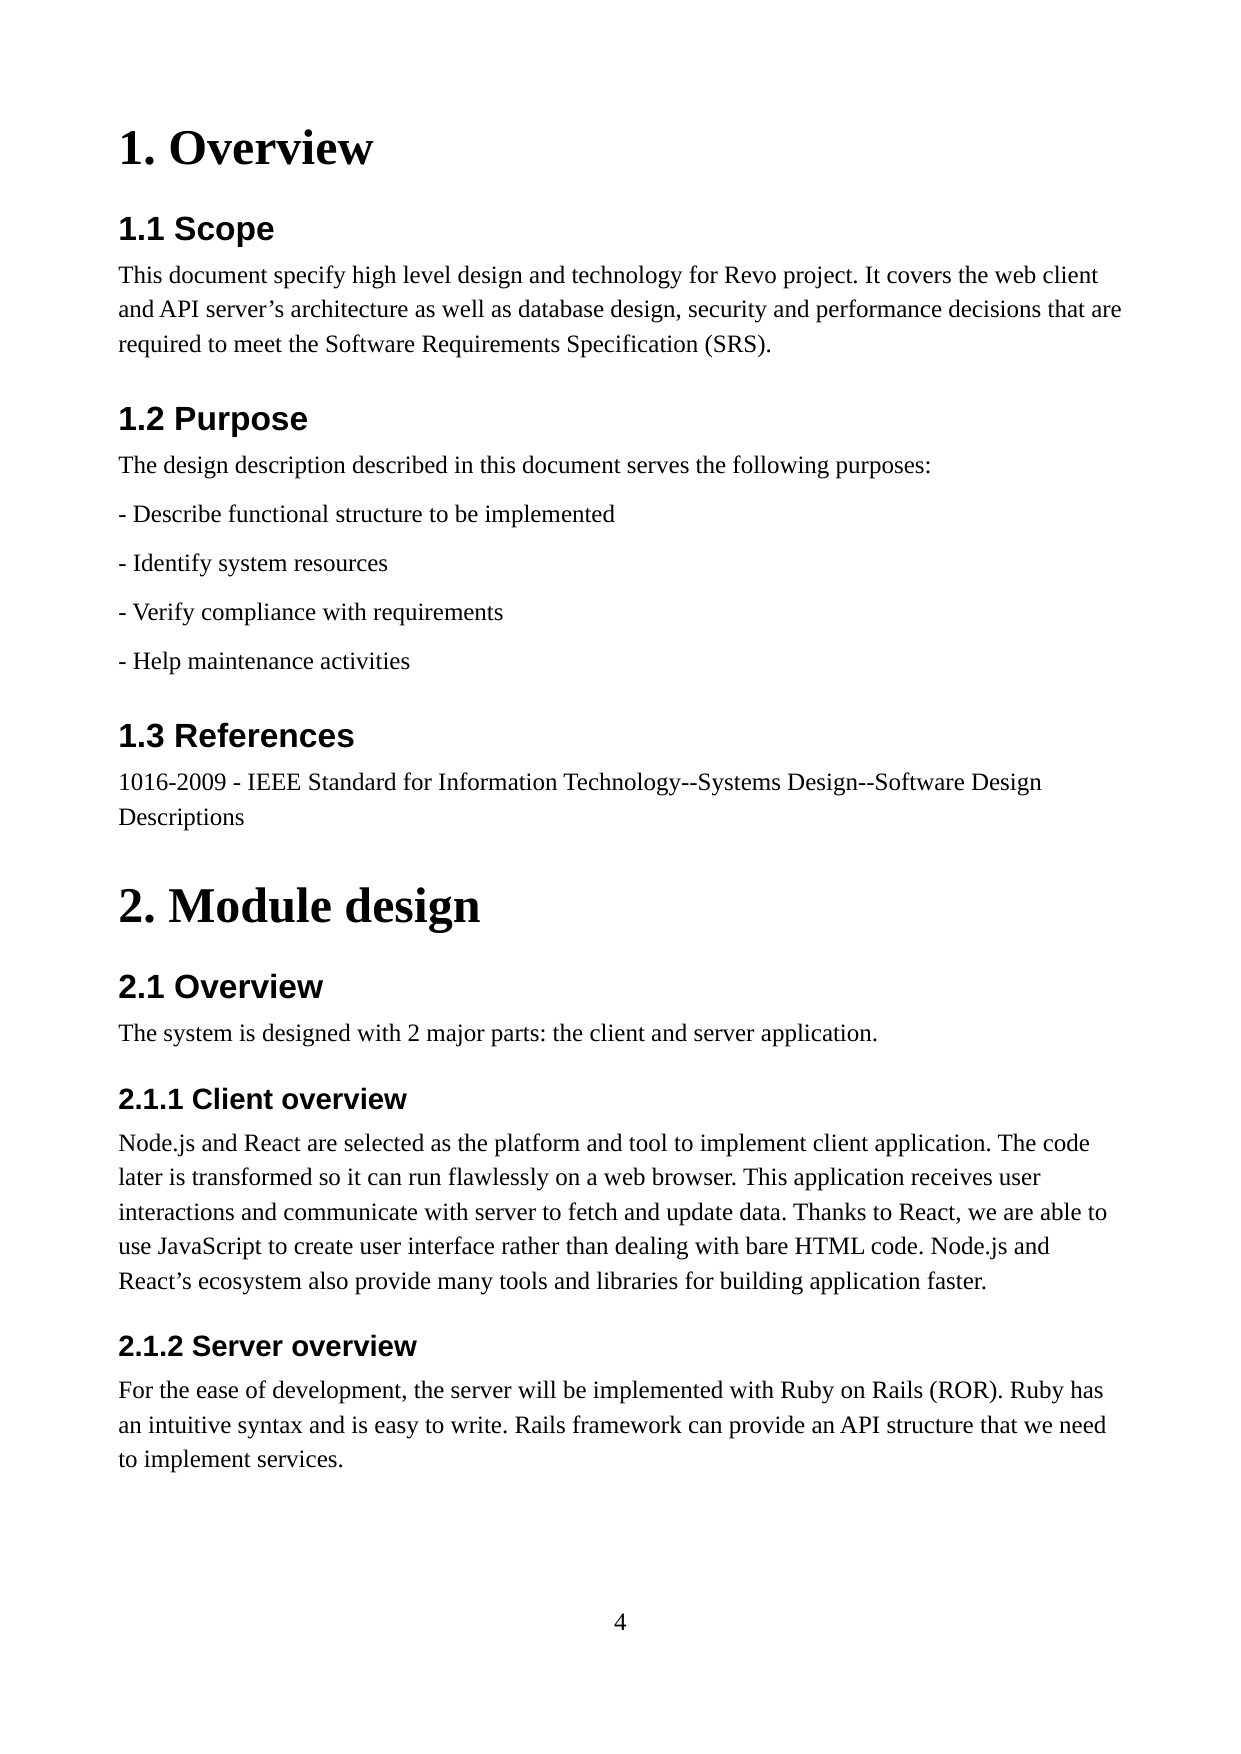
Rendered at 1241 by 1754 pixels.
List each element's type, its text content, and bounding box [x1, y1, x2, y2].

subtitle 2.1.1 Client overview [118, 1082, 1122, 1115]
text - Verify compliance with requirements [118, 597, 1122, 626]
text - Identify system resources [118, 548, 1122, 577]
text For the ease of development, the server will be implemented with Ruby on Rails (ROR). Ruby has an intuitive syntax and is easy to write. Rails framework can provide an API structure that we need to implement services. [118, 1376, 1122, 1473]
text - Help maintenance activities [118, 646, 1122, 675]
subtitle 1. Overview [118, 118, 1122, 176]
subtitle 1.3 References [118, 716, 1122, 755]
text The design description described in this document serves the following purposes: [118, 450, 1122, 479]
text Node.js and React are selected as the platform and tool to implement client application. The code later is transformed so it can run flawlessly on a web browser. This application receives user interactions and communicate with server to fetch and update data. Thanks to React, we are able to use JavaScript to create user interface rather than dealing with bare HTML code. Node.js and React’s ecosystem also provide many tools and libraries for building application faster. [118, 1128, 1122, 1294]
subtitle 1.2 Purpose [118, 399, 1122, 438]
text - Describe functional structure to be implemented [118, 499, 1122, 528]
subtitle 2.1.2 Server overview [118, 1329, 1122, 1363]
text The system is designed with 2 major parts: the client and server application. [118, 1018, 1122, 1047]
text 1016-2009 - IEEE Standard for Information Technology--Systems Design--Software Design Descriptions [118, 767, 1122, 831]
subtitle 1.1 Scope [118, 209, 1122, 248]
subtitle 2. Module design [118, 876, 1122, 933]
text This document specify high level design and technology for Revo project. It covers the web client and API server’s architecture as well as database design, security and performance decisions that are required to meet the Software Requirements Specification (SRS). [118, 260, 1122, 358]
subtitle 2.1 Overview [118, 967, 1122, 1005]
